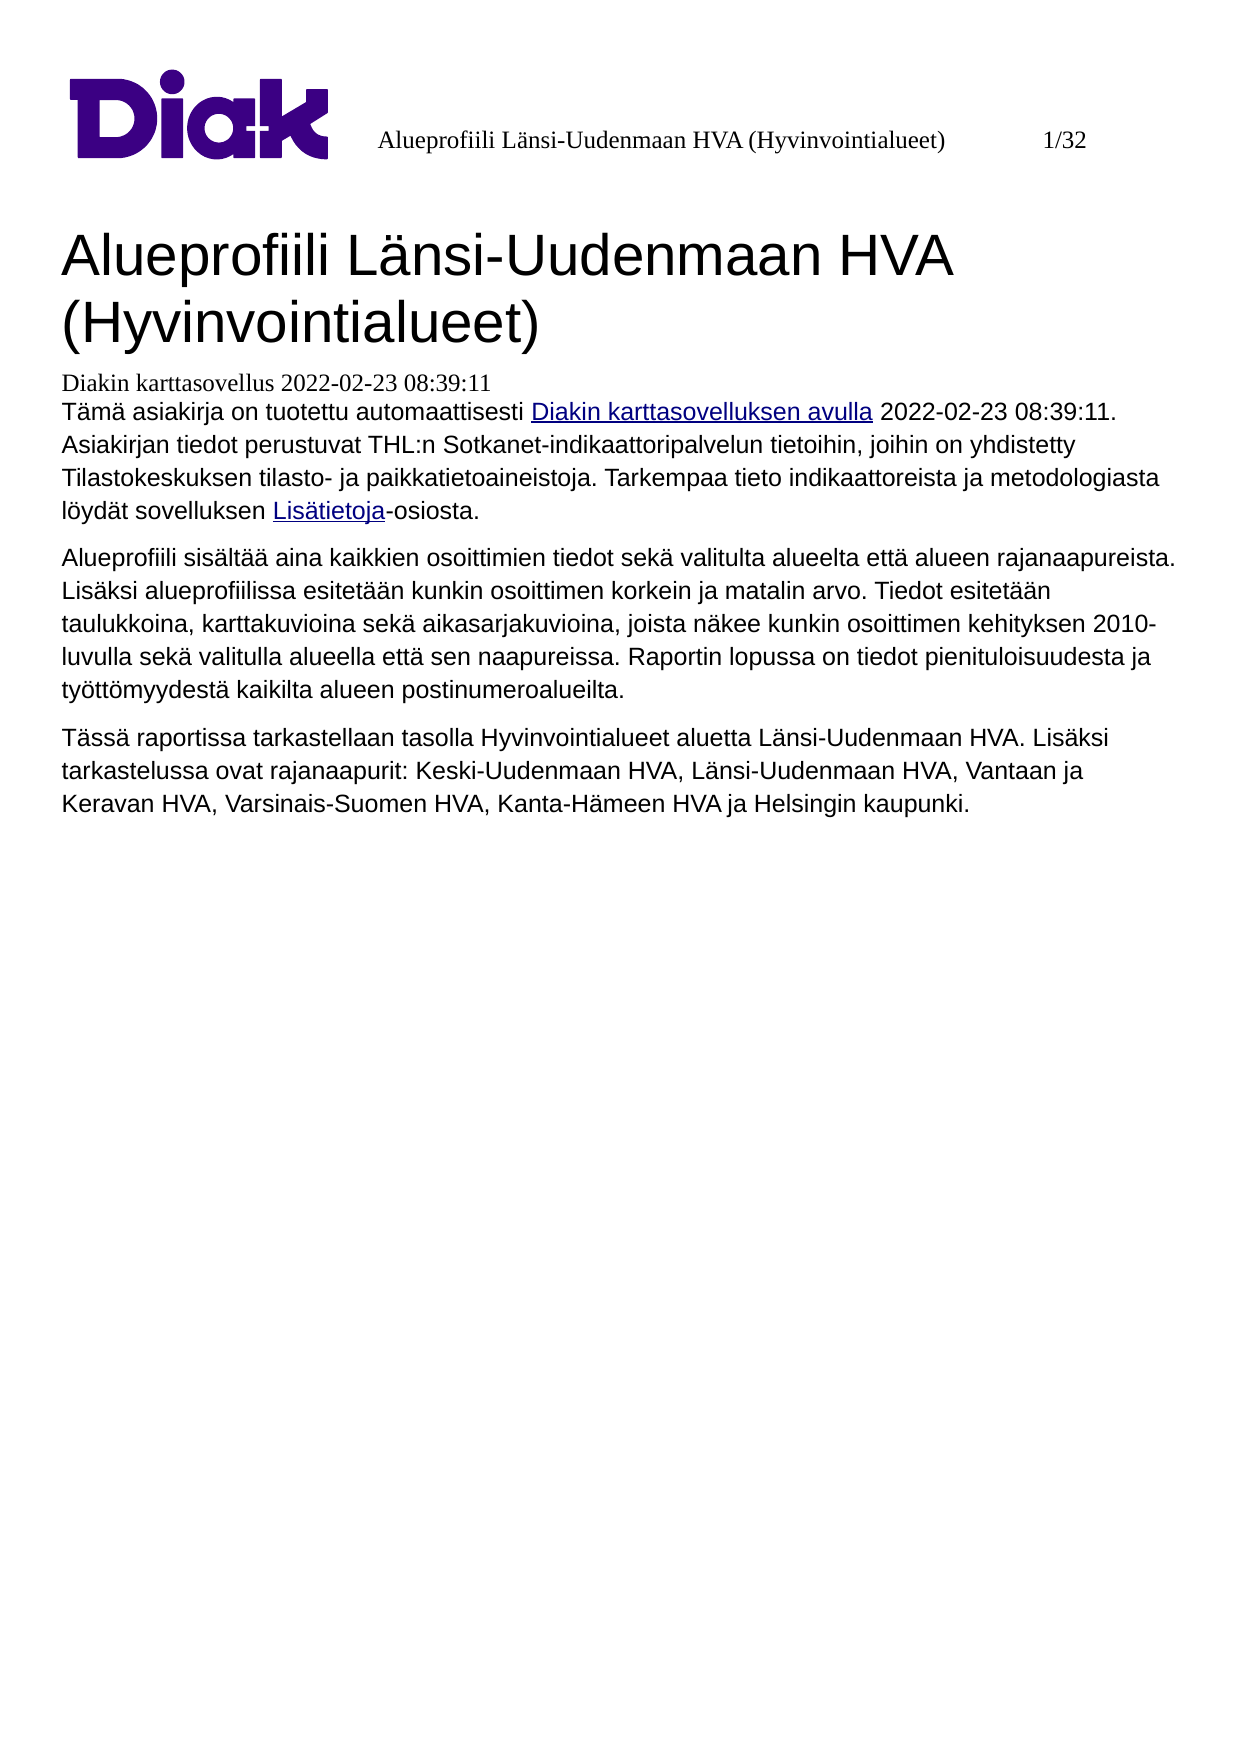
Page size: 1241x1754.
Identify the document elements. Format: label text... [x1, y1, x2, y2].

text Diakin karttasovellus 2022-02-23 08:39:11 [61, 368, 1179, 397]
text Tässä raportissa tarkastellaan tasolla Hyvinvointialueet aluetta Länsi-Uudenmaan HVA. Lisäksi tarkastelussa ovat rajanaapurit: Keski-Uudenmaan HVA, Länsi-Uudenmaan HVA, Vantaan ja Keravan HVA, Varsinais-Suomen HVA, Kanta-Hämeen HVA ja Helsingin kaupunki. [61, 723, 1179, 818]
text Tämä asiakirja on tuotettu automaattisesti Diakin karttasovelluksen avulla 2022-02-23 08:39:11. Asiakirjan tiedot perustuvat THL:n Sotkanet-indikaattoripalvelun tietoihin, joihin on yhdistetty Tilastokeskuksen tilasto- ja paikkatietoaineistoja. Tarkempaa tieto indikaattoreista ja metodologiasta löydät sovelluksen Lisätietoja-osiosta. [61, 397, 1179, 524]
text Alueprofiili sisältää aina kaikkien osoittimien tiedot sekä valitulta alueelta että alueen rajanaapureista. Lisäksi alueprofiilissa esitetään kunkin osoittimen korkein ja matalin arvo. Tiedot esitetään taulukkoina, karttakuvioina sekä aikasarjakuvioina, joista näkee kunkin osoittimen kehityksen 2010-luvulla sekä valitulla alueella että sen naapureissa. Raportin lopussa on tiedot pienituloisuudesta ja työttömyydestä kaikilta alueen postinumeroalueilta. [61, 543, 1179, 704]
title Alueprofiili Länsi-Uudenmaan HVA (Hyvinvointialueet) [61, 221, 1179, 355]
